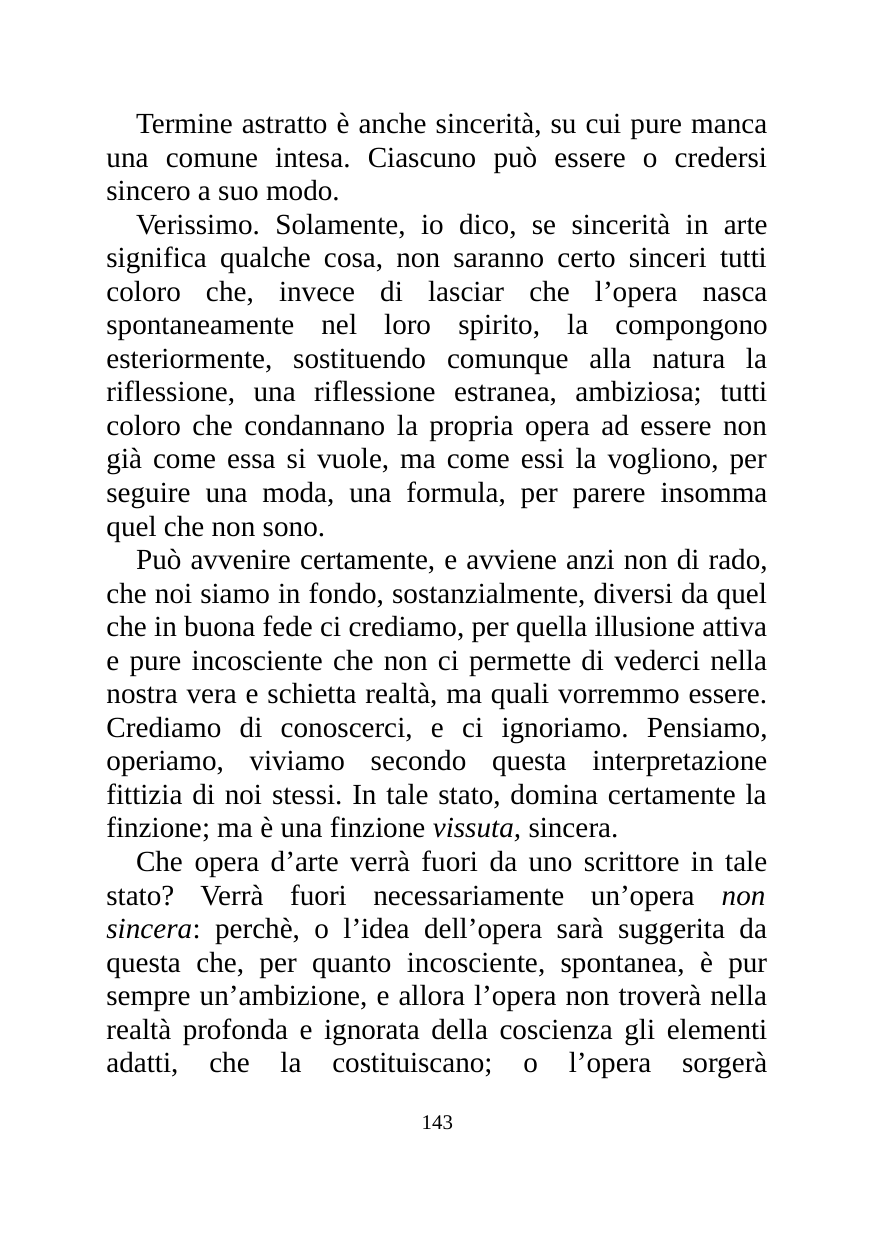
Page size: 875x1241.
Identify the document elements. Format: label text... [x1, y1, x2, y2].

text Può avvenire certamente, e avviene anzi non di rado, che noi siamo in fondo, sostanzialmente, diversi da quel che in buona fede ci crediamo, per quella illusione attiva e pure incosciente che non ci permette di vederci nella nostra vera e schietta realtà, ma quali vorremmo essere. Crediamo di conoscerci, e ci ignoriamo. Pensiamo, operiamo, viviamo secondo questa interpretazione fittizia di noi stessi. In tale stato, domina certamente la finzione; ma è una finzione vissuta, sincera. [106, 542, 768, 844]
text Termine astratto è anche sincerità, su cui pure manca una comune intesa. Ciascuno può essere o credersi sincero a suo modo. [106, 106, 768, 207]
text Che opera d’arte verrà fuori da uno scrittore in tale stato? Verrà fuori necessariamente un’opera non sincera: perchè, o l’idea dell’opera sarà suggerita da questa che, per quanto incosciente, spontanea, è pur sempre un’ambizione, e allora l’opera non troverà nella realtà profonda e ignorata della coscienza gli elementi adatti, che la costituiscano; o l’opera sorgerà [106, 844, 768, 1079]
text Verissimo. Solamente, io dico, se sincerità in arte significa qualche cosa, non saranno certo sinceri tutti coloro che, invece di lasciar che l’opera nasca spontaneamente nel loro spirito, la compongono esteriormente, sostituendo comunque alla natura la riflessione, una riflessione estranea, ambiziosa; tutti coloro che condannano la propria opera ad essere non già come essa si vuole, ma come essi la vogliono, per seguire una moda, una formula, per parere insomma quel che non sono. [106, 207, 768, 542]
